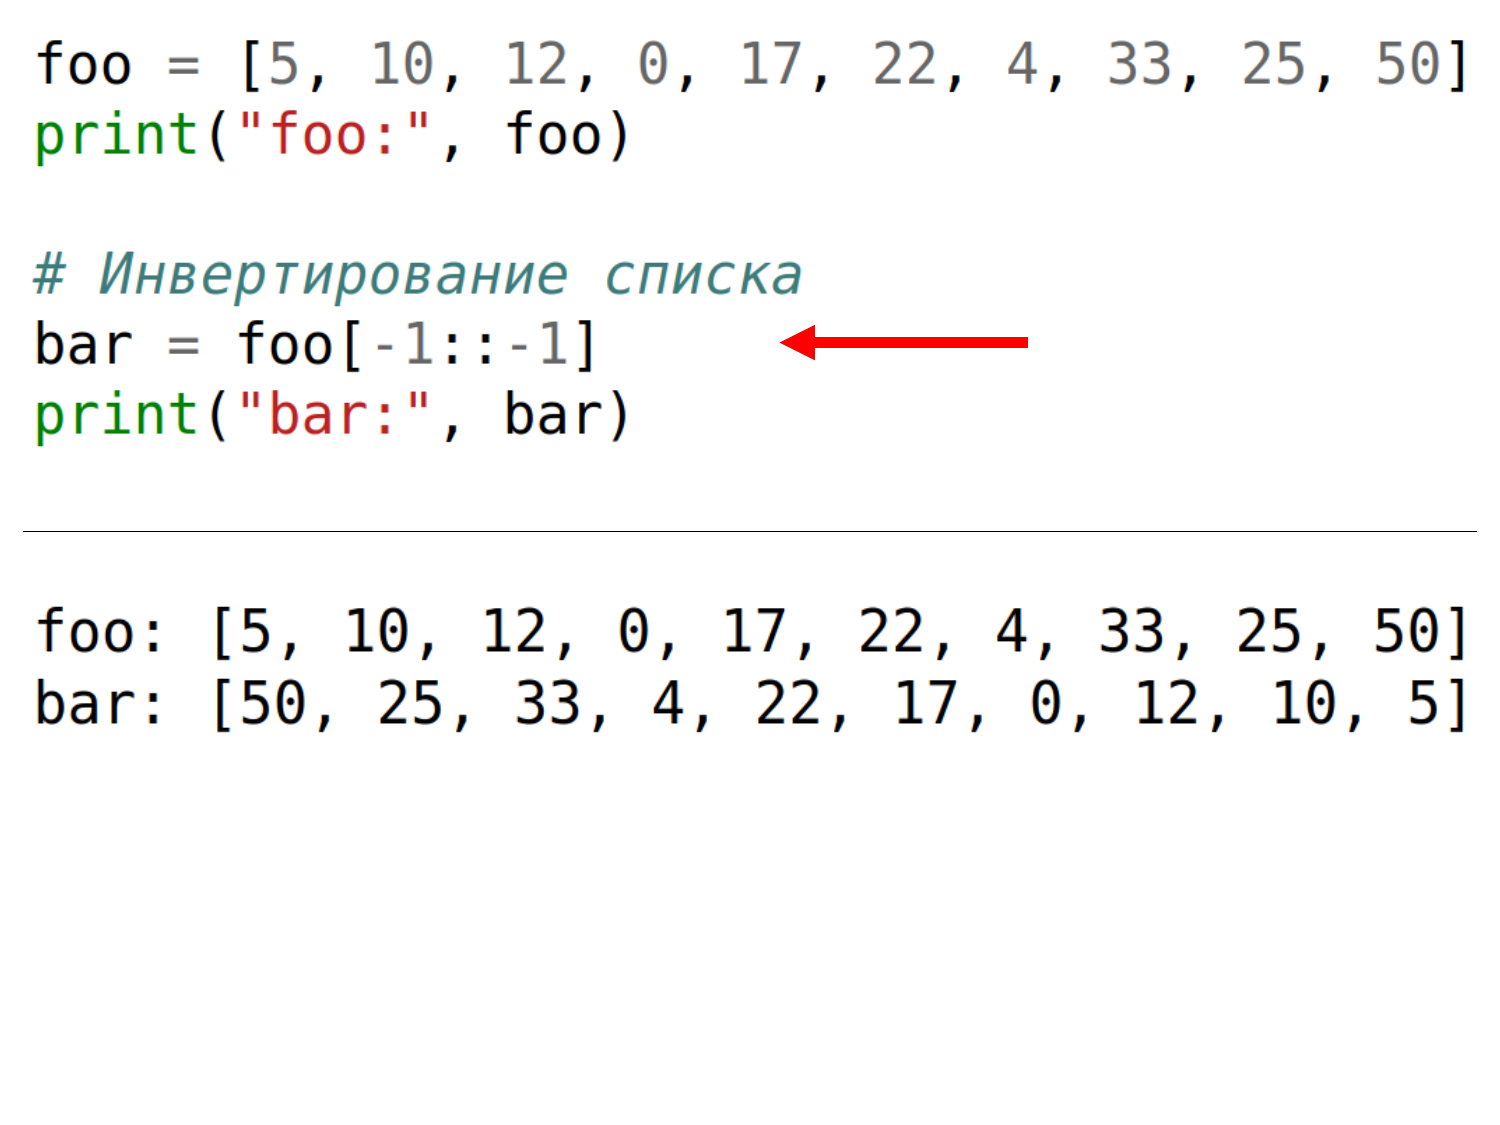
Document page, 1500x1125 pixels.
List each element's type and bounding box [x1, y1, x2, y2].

picture [23, 25, 1477, 459]
picture [23, 584, 1477, 751]
